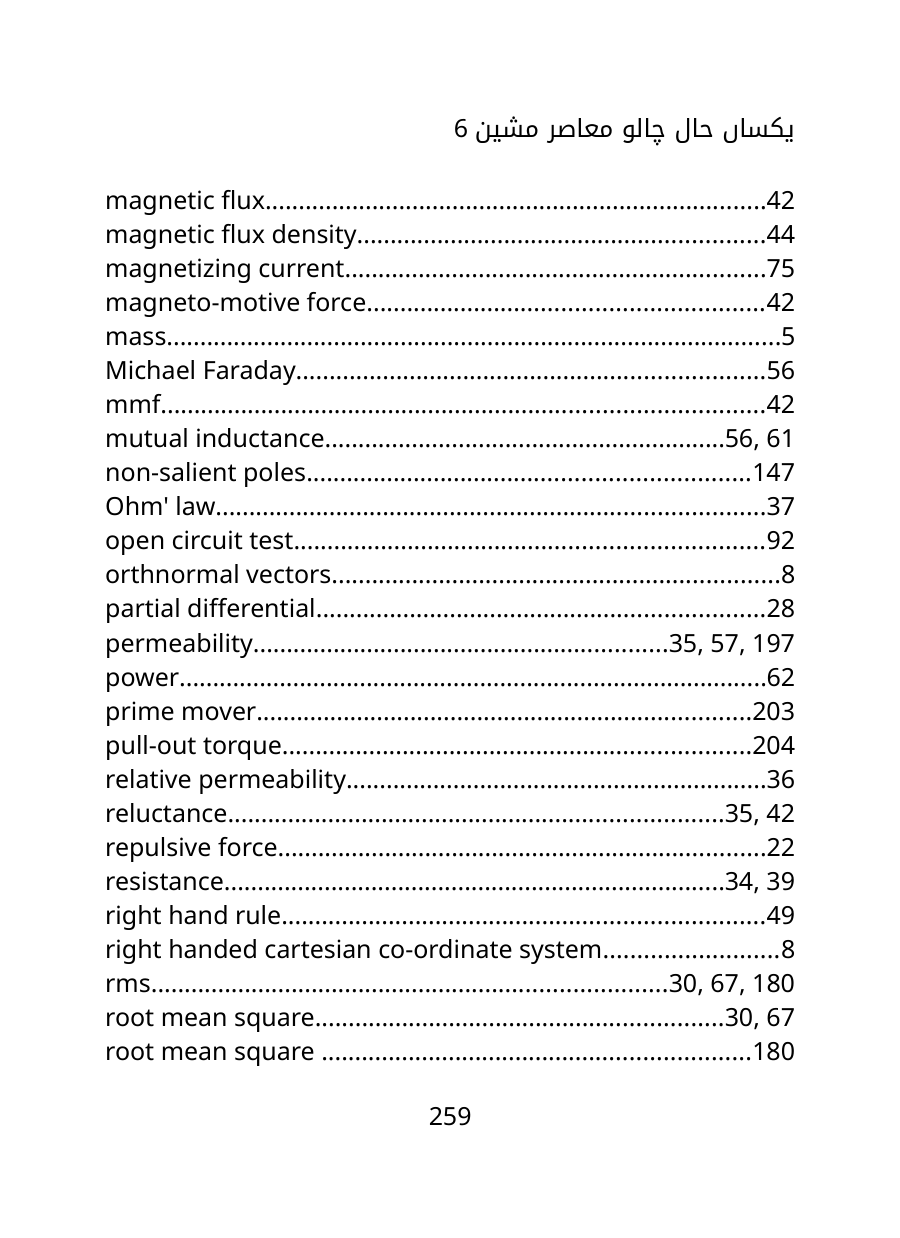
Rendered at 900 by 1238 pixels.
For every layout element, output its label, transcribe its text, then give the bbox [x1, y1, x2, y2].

text open circuit test 92 [105, 523, 795, 557]
text power 62 [105, 659, 795, 693]
text pull-out torque 204 [105, 727, 795, 761]
text reluctance 35, 42 [105, 796, 795, 829]
text relative permeability 36 [105, 761, 795, 796]
text partial differential 28 [105, 591, 795, 625]
text repulsive force 22 [105, 829, 795, 864]
text magneto-motive force 42 [105, 284, 795, 319]
text mmf 42 [105, 387, 795, 421]
text root mean square 30, 67 [105, 1000, 795, 1034]
text mutual inductance 56, 61 [105, 421, 795, 455]
text Ohm' law 37 [105, 489, 795, 523]
text right handed cartesian co-ordinate system 8 [105, 932, 795, 966]
text rms 30, 67, 180 [105, 966, 795, 1000]
text Michael Faraday 56 [105, 353, 795, 387]
text right hand rule 49 [105, 898, 795, 932]
text permeability 35, 57, 197 [105, 625, 795, 659]
text prime mover 203 [105, 693, 795, 727]
text magnetic flux density 44 [105, 216, 795, 251]
text mass 5 [105, 319, 795, 353]
text resistance 34, 39 [105, 864, 795, 898]
text non-salient poles 147 [105, 455, 795, 489]
text orthnormal vectors 8 [105, 557, 795, 591]
text magnetic flux 42 [105, 182, 795, 216]
text magnetizing current 75 [105, 251, 795, 284]
text root mean square 180 [105, 1034, 795, 1068]
